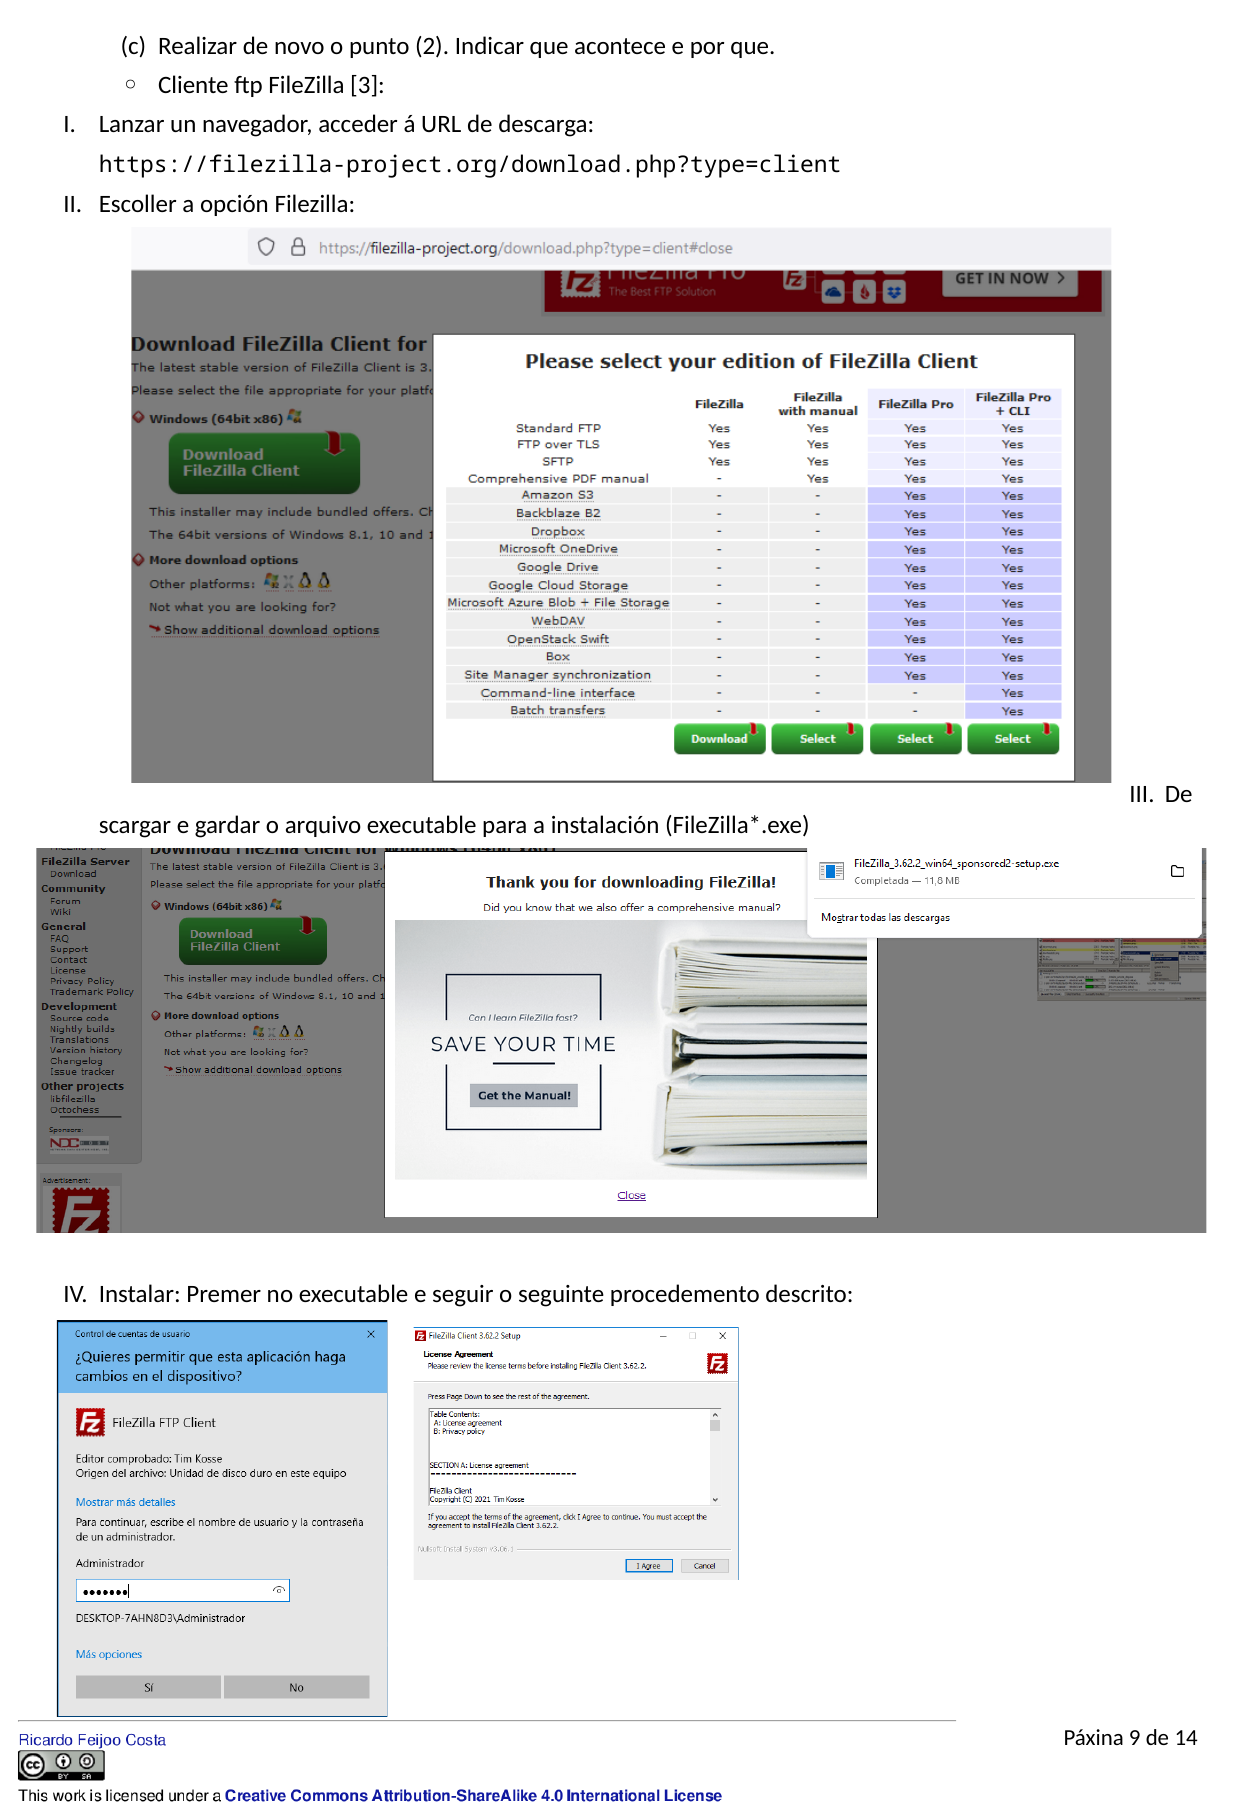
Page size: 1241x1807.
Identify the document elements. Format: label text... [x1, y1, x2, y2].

list Descargar e gardar o arquivo executable para a instalación (FileZilla*.exe) [63, 778, 1197, 839]
picture [131, 227, 1112, 783]
list Realizar de novo o punto (2). Indicar que acontece e por que. [120, 30, 1197, 60]
list Escoller a opción Filezilla: [63, 188, 1197, 218]
picture [36, 848, 1207, 1233]
picture [8, 1320, 957, 1806]
picture [413, 1327, 739, 1580]
list https://filezilla-project.org/download.php?type=client [63, 148, 1197, 179]
list Cliente ftp FileZilla [3]: [120, 69, 1197, 100]
list Lanzar un navegador, acceder á URL de descarga: [63, 108, 1197, 139]
list Instalar: Premer no executable e seguir o seguinte procedemento descrito: [63, 1278, 1197, 1308]
